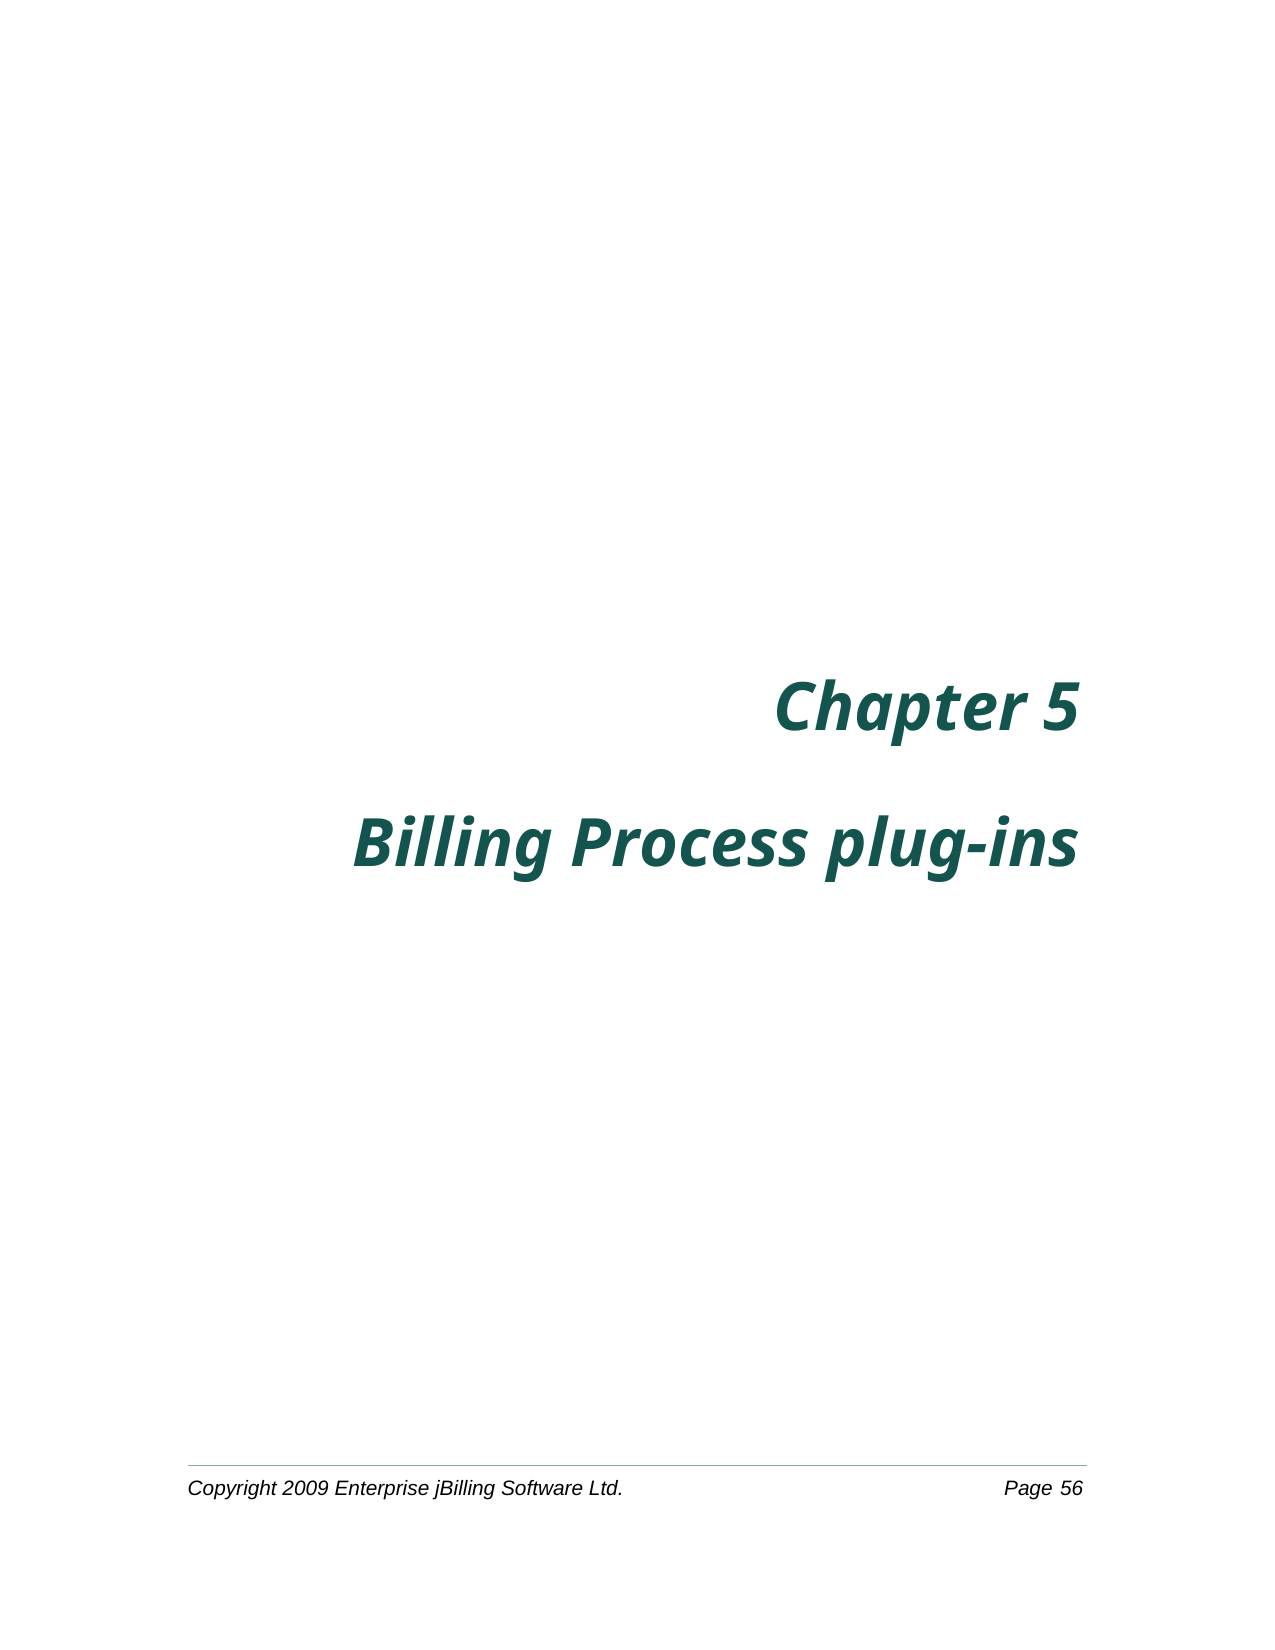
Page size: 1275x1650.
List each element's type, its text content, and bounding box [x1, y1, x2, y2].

subtitle Chapter 5 Billing Process plug-ins [187, 659, 1087, 886]
